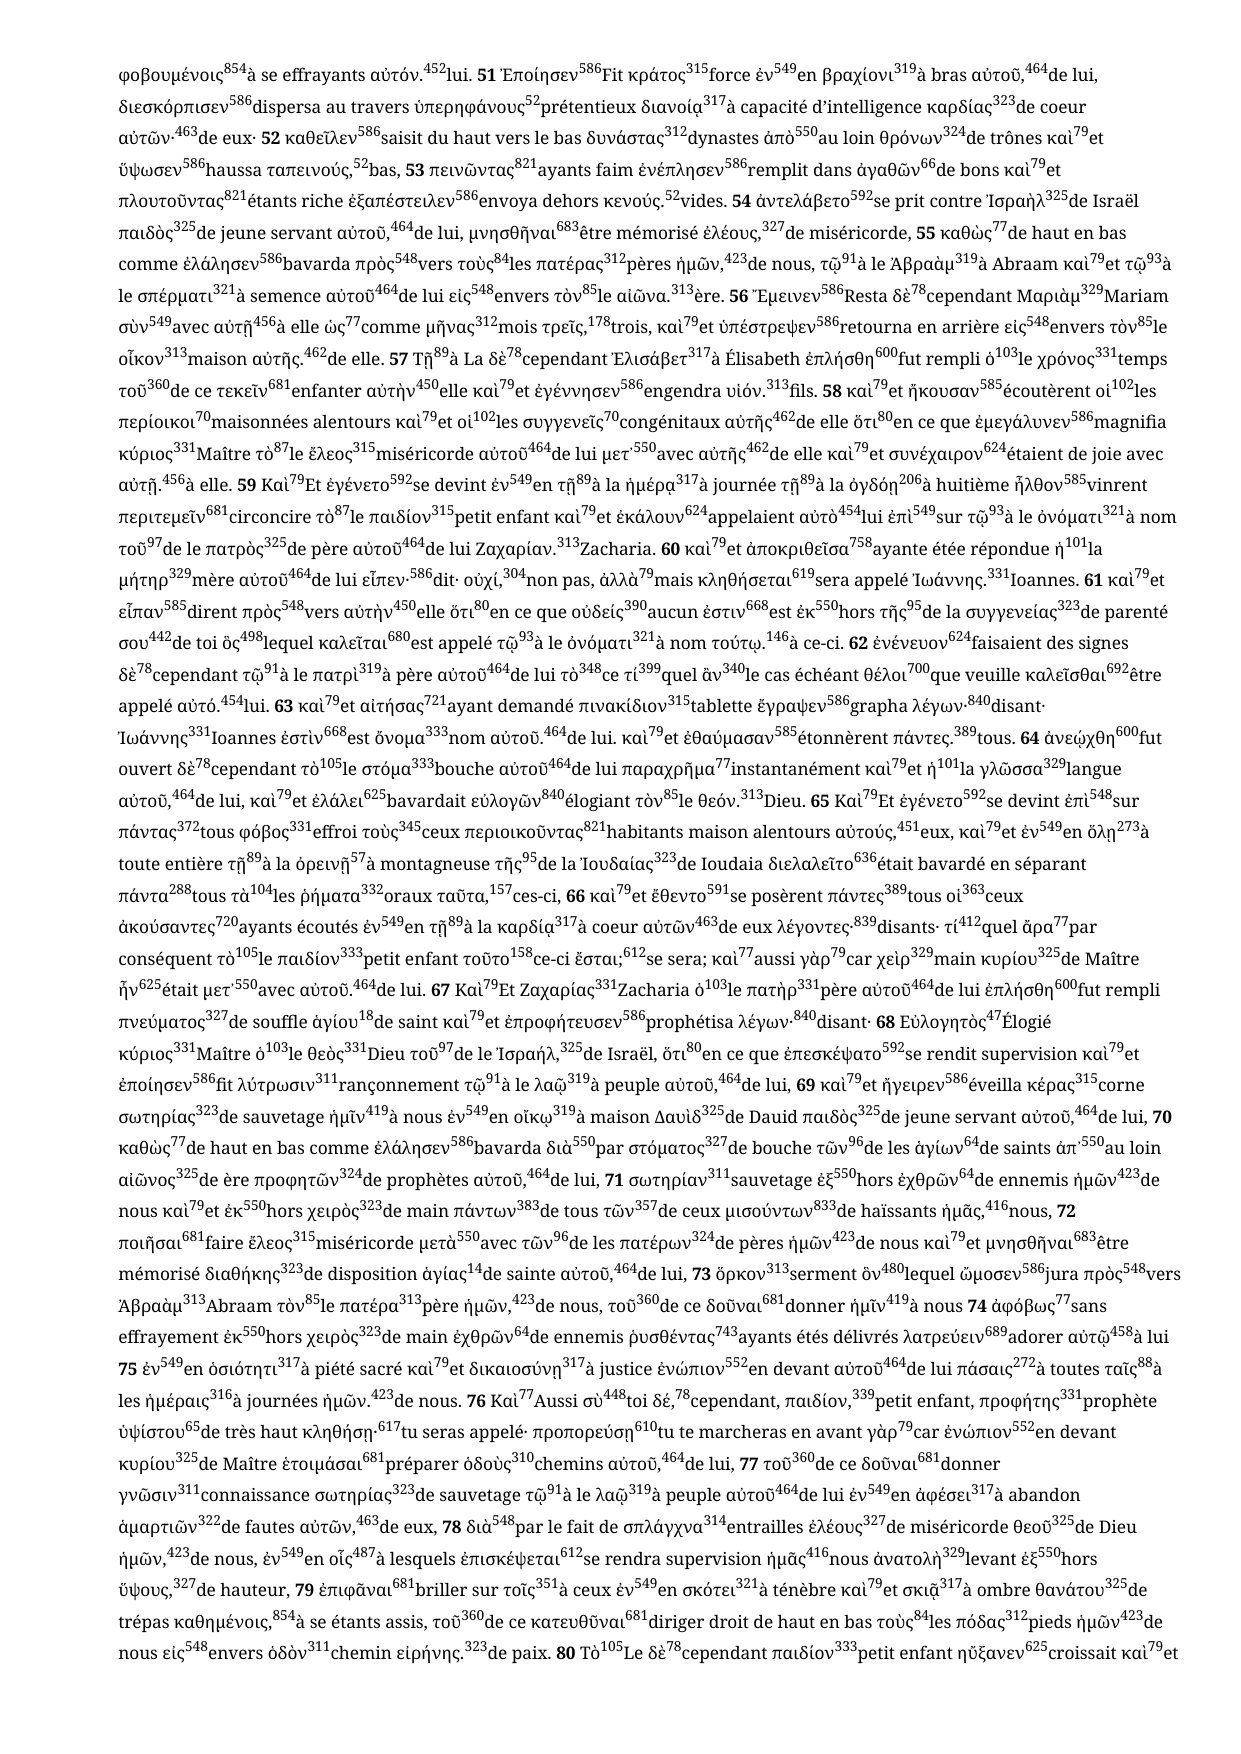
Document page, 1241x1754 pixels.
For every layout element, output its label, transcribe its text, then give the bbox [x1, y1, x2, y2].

text 1 Ἐπειδήπερ80Parce que donc certes πολλοὶ389nombreux ἐπεχείρησαν585mirent la main sur ἀνατάξασθαι682se ordonnancer de bas en haut διήγησιν311narration περὶ550autour τῶν98de les πεπληροφορημένων808de ayants étés colportés à plénitude ἐν549en ἡμῖν419à nous πραγμάτων,326de actes, 2 καθὼς77de haut en bas comme παρέδοσαν585transmirent ἡμῖν419à nous οἱ363ceux ἀπ᾽550au loin ἀρχῆς323de origine αὐτόπται330témoins oculaires καὶ79et ὑπηρέται330ministres γενόμενοι739se ayants devenus τοῦ97de le λόγου,325de discours, 3 ἔδοξεν586estima κἀμοὶ420à et moi παρηκολουθηκότι774à ayant suivi à côté ἄνωθεν77d'en haut πᾶσιν379à tous ἀκριβῶς77exactement καθεξῆς77successivement σοι439à toi γράψαι,681grapher, κράτιστε27très fort Θεόφιλε,337Théophile, 4 ἵνα80afin que ἐπιγνῷς897que tu reconnaisses περὶ550autour ὧν491de lesquels κατηχήθης598tu fus catéchisé λόγων324de discours τὴν83la ἀσφάλειαν.311sécurité. 5 Ἐγένετο592Se devint ἐν549en ταῖς88à les ἡμέραις316à journées Ἡρῴδου325de Hérode βασιλέως325de roi τῆς95de la Ἰουδαίας323de Ioudaia ἱερεύς331sacrificateur τις287un quelconque ὀνόματι321à nom Ζαχαρίας331Zacharia ἐξ550hors ἐφημερίας323de sur journée Ἀβιά,325de Abia, καὶ79et γυνὴ329femme αὐτῷ458à lui ἐκ550hors τῶν94de les θυγατέρων322de filles Ἀαρὼν325de Aaron καὶ79et τὸ105le ὄνομα333nom αὐτῆς462de elle Ἐλισάβετ.329Élisabeth. 6 ἦσαν624étaient δὲ78cependant δίκαιοι46justes ἀμφότεροι286tous deux ἐναντίον552en-présence τοῦ97de le θεοῦ,325de Dieu, πορευόμενοι866se allants ἐν549en πάσαις272à toutes ταῖς88à les ἐντολαῖς316à commandements καὶ79et δικαιώμασιν320à actes de justifications τοῦ97de le κυρίου325de Maître ἄμεμπτοι.70sans blâmes. 7 καὶ79et οὐκ77non ἦν625était αὐτοῖς457à eux τέκνον,333enfant, καθότι80de haut en bas en ce que ἦν625était ἡ101la Ἐλισάβετ329Élisabeth στεῖρα,45stérile, καὶ79et ἀμφότεροι389tous deux προβεβηκότες782ayants avancés ἐν549en ταῖς88à les ἡμέραις316à journées αὐτῶν463de eux ἦσαν.624étaient. 8 Ἐγένετο592Se devint δὲ78cependant ἐν549en τῷ354à ce ἱερατεύειν689être sacrificateur αὐτὸν452lui ἐν549en τῇ89à la τάξει317à mise en ordre τῆς95de la ἐφημερίας323de sur journée αὐτοῦ464de lui ἔναντι552en-face τοῦ97de le θεοῦ,325de Dieu, 9 κατὰ548selon τὸ87le ἔθος315coutume τῆς95de la ἱερατείας323de sacrificature ἔλαχεν586obtint par le sort τοῦ360de ce θυμιᾶσαι681sacrifier l’encens εἰσελθὼν721ayant venu à l'intérieur εἰς548envers τὸν85le ναὸν313temple τοῦ97de le κυρίου,325de Maître, 10 καὶ79et πᾶν289tout τὸ105le πλῆθος333multitude ἦν625était τοῦ97de le λαοῦ325de peuple προσευχόμενον869se priant ἔξω77au-dehors τῇ89à la ὥρᾳ317à heure τοῦ99de le θυμιάματος.327de sacrifice de l'encens. 11 ὤφθη600fut vu δὲ78cependant αὐτῷ458à lui ἄγγελος331ange κυρίου325de Maître ἑστὼς783ayant dressé ἐκ550hors δεξιῶν66de droits τοῦ99de le θυσιαστηρίου327de autel des sacrifices τοῦ99de le θυμιάματος.327de sacrifice de l'encens. 12 καὶ79et ἐταράχθη600fut troublé Ζαχαρίας331Zacharia ἰδὼν721ayant vu καὶ79et φόβος331effroi ἐπέπεσεν586tomba dessus ἐπ᾽548sur αὐτόν.452lui. 13 εἶπεν586dit δὲ78cependant πρὸς548vers αὐτὸν452lui ὁ103le ἄγγελος·331ange· μὴ77ne pas φοβοῦ,574te effraie, Ζαχαρία,337Zacharia, διότι80parce que εἰσηκούσθη600fut écouté envers ἡ101la δέησίς329supplication σου,442de toi, καὶ79et ἡ101la γυνή329femme σου442de toi Ἐλισάβετ329Élisabeth γεννήσει606engendrera υἱόν313fils σοι439à toi καὶ79et καλέσεις604tu appelleras τὸ87le ὄνομα315nom αὐτοῦ464de lui Ἰωάννην.313Ioannes. 14 καὶ79et ἔσται612se sera χαρά329joie σοι439à toi καὶ79et ἀγαλλίασις329exultation καὶ79et πολλοὶ389nombreux ἐπὶ549sur τῇ89à la γενέσει317à genèse αὐτοῦ464de lui χαρήσονται.618seront été de joie. 15 ἔσται612se sera γὰρ79car μέγας47grand ἐνώπιον552en devant [τοῦ]97[de le] κυρίου,325de Maître, καὶ79et οἶνον313vin καὶ79et σίκερα315boisson enivrante οὐ77non μὴ77ne pas πίῃ,899que boive, καὶ79et πνεύματος327de souffle ἁγίου18de saint πλησθήσεται619sera rempli ἔτι77encore ἐκ550hors κοιλίας323de cavité ventrale μητρὸς323de mère αὐτοῦ,464de lui, 16 καὶ79et πολλοὺς372nombreux τῶν96de les υἱῶν324de fils Ἰσραὴλ325de Israël ἐπιστρέψει606tournera sur ἐπὶ548sur κύριον313Maître τὸν85le θεὸν313Dieu αὐτῶν.463de eux. 17 καὶ79et αὐτὸς469lui προελεύσεται612se viendra devant ἐνώπιον552en devant αὐτοῦ464de lui ἐν549en πνεύματι321à souffle καὶ79et δυνάμει317à puissance Ἠλίᾳ,319à Élia, ἐπιστρέψαι681tourner sur καρδίας310coeurs πατέρων324de pères ἐπὶ548sur τέκνα314enfants καὶ79et ἀπειθεῖς52désobéissants ἐν549en φρονήσει317à pensivité δικαίων,64de justes, ἑτοιμάσαι681préparer κυρίῳ319à Maître λαὸν313peuple κατεσκευασμένον.796ayant été préparé de haut en bas. 18 καὶ79et εἶπεν586dit Ζαχαρίας331Zacharia πρὸς548vers τὸν85le ἄγγελον·313ange· κατὰ548selon τί399quel γνώσομαι608je me connaîtrai τοῦτο;348ce-ci; ἐγὼ431moi γάρ79car εἰμι664je suis πρεσβύτης331homme ancien καὶ79et ἡ101la γυνή329femme μου424de moi προβεβηκυῖα781ayante avancée ἐν549en ταῖς88à les ἡμέραις316à journées αὐτῆς.462de elle. 19 καὶ79et ἀποκριθεὶς760ayant été répondu ὁ103le ἄγγελος331ange εἶπεν586dit αὐτῷ·458à lui· ἐγώ431moi εἰμι664je suis Γαβριὴλ331Gabriel ὁ364celui παρεστηκὼς783ayant dressé à côté ἐνώπιον552en devant τοῦ97de le θεοῦ325de Dieu καὶ79et ἀπεστάλην596je fus envoyé λαλῆσαι681bavarder πρὸς548vers σὲ437toi καὶ79et εὐαγγελίσασθαί682se évangéliser σοι439à toi ταῦτα·347ces-ci· 20 καὶ79et ἰδοὺ306voici ἔσῃ610tu te seras σιωπῶν840silençant καὶ79et μὴ77ne pas δυνάμενος867se pouvant λαλῆσαι681bavarder ἄχρι552jusqu'à l'extrémité ἧς148de laquelle ἡμέρας323de journée γένηται905que se devienne ταῦτα,365ces-ci, ἀνθ᾽550contre ὧν491de lesquels οὐκ77non ἐπίστευσας584tu crus τοῖς90à les λόγοις318à discours μου,424de moi, οἵτινες497lesquels des quelconques πληρωθήσονται618seront fait plénitude εἰς548envers τὸν85le καιρὸν313moment αὐτῶν.463de eux. 21 Καὶ79Et ἦν625était ὁ103le λαὸς331peuple προσδοκῶν840attendant τὸν85le Ζαχαρίαν313Zacharia καὶ79et ἐθαύμαζον624étonnaient ἐν549en τῷ354à ce χρονίζειν689temporiser αὐτόν452lui ἐν549en τῷ91à le ναῷ.319à temple. 22 ἐξελθὼν721ayant sorti δὲ78cependant οὐκ77non ἐδύνατο631se pouvait λαλῆσαι681bavarder αὐτοῖς,457à eux, καὶ79et ἐπέγνωσαν585reconnurent ὅτι80en ce que ὀπτασίαν311apparition ἑώρακεν642a vu ἐν549en τῷ91à le ναῷ·319à temple· καὶ79et αὐτὸς469lui ἦν625était διανεύων840faisant signe en long αὐτοῖς457à eux καὶ79et διέμενεν625restait constamment κωφός.47sourd muet. 23 καὶ79et ἐγένετο592se devint ὡς80comme ἐπλήσθησαν599furent rempli αἱ100les ἡμέραι328journées τῆς95de la λειτουργίας323de liturgie αὐτοῦ,464de lui, ἀπῆλθεν586éloigna εἰς548envers τὸν85le οἶκον313maison αὐτοῦ.464de lui. 24 Μετὰ548Après δὲ78cependant ταύτας135celles-ci τὰς82les ἡμέρας310journées συνέλαβεν586prit ensemble Ἐλισάβετ329Élisabeth ἡ101la γυνὴ329femme αὐτοῦ464de lui καὶ79et περιέκρυβεν625cryptait autour ἑαυτὴν526elle-même μῆνας312mois πέντε178cinq λέγουσα838disante 25 ὅτι80en ce que οὕτως77ainsi μοι420à moi πεποίηκεν642a fait κύριος331Maître ἐν549en ἡμέραις316à journées αἷς483à lesquelles ἐπεῖδεν586vit dessus ἀφελεῖν681saisir au loin ὄνειδός315opprobre μου424de moi ἐν549en ἀνθρώποις.318à êtres humains. 26 Ἐν549En δὲ78cependant τῷ91à le μηνὶ319à mois τῷ91à le ἕκτῳ207à sixième ἀπεστάλη600fut envoyé ὁ103le ἄγγελος331ange Γαβριὴλ331Gabriel ἀπὸ550au loin τοῦ97de le θεοῦ325de Dieu εἰς548envers πόλιν311cité τῆς95de la Γαλιλαίας323de Galilée ᾗ484à laquelle ὄνομα333nom Ναζαρὲθ329Nazareth 27 πρὸς548vers παρθένον311vierge ἐμνηστευμένην794ayante étée fiancée ἀνδρὶ319à homme ᾧ486à lequel ὄνομα333nom Ἰωσὴφ331Ioseph ἐξ550hors οἴκου325de maison Δαυὶδ325de Dauid καὶ79et τὸ105le ὄνομα333nom τῆς95de la παρθένου323de vierge Μαριάμ.329Mariam. 28 καὶ79et εἰσελθὼν721ayant venu à l'intérieur πρὸς548vers αὐτὴν450elle ὁ103le ἄγγελος331ange εἶπεν·586dit· χαῖρε,308sois de joie, κεχαριτωμένη,816ayante étée graciée, ὁ103le κύριος331Maître μετὰ550avec σοῦ.442de toi. 29 ἡ467celle δὲ78cependant ἐπὶ549sur τῷ91à le λόγῳ319à discours διεταράχθη600fut perturbé entièrement καὶ79et διελογίζετο631se calculait au-travers ποταπὸς410de quel sorte εἴη700que soit ὁ103le ἀσπασμὸς331salutation οὗτος.156celui-ci. 30 Καὶ79Et εἶπεν586dit ὁ103le ἄγγελος331ange αὐτῇ·456à elle· μὴ77ne pas φοβοῦ,574te effraie, Μαριάμ,335Mariam, εὗρες584tu trouvas γὰρ79car χάριν311grâce παρὰ549à côté τῷ91à le θεῷ.319à Dieu. 31 καὶ79et ἰδοὺ306voici συλλήμψῃ610tu te prendras ensemble ἐν549en γαστρὶ317à ventre καὶ79et τέξῃ610tu te enfanteras υἱὸν313fils καὶ79et καλέσεις604tu appelleras τὸ87le ὄνομα315nom αὐτοῦ464de lui Ἰησοῦν.313Iésous. 32 οὗτος364celui-ci ἔσται612se sera μέγας47grand καὶ79et υἱὸς331fils ὑψίστου65de très haut κληθήσεται619sera appelé καὶ79et δώσει606donnera αὐτῷ458à lui κύριος331Maître ὁ103le θεὸς331Dieu τὸν85le θρόνον313trône Δαυὶδ325de Dauid τοῦ97de le πατρὸς325de père αὐτοῦ,464de lui, 33 καὶ79et βασιλεύσει606sera roi ἐπὶ548sur τὸν85le οἶκον313maison Ἰακὼβ325de Iakob εἰς548envers τοὺς84les αἰῶνας312ères καὶ79et τῆς95de la βασιλείας323de royauté αὐτοῦ464de lui οὐκ77non ἔσται612se sera τέλος.333achèvement. 34 εἶπεν586dit δὲ78cependant Μαριὰμ329Mariam πρὸς548vers τὸν85le ἄγγελον·313ange· πῶς77comment? ἔσται612se sera τοῦτο,366ce-ci, ἐπεὶ80puisque ἄνδρα313homme οὐ77non γινώσκω;664je connais; 35 καὶ79et ἀποκριθεὶς760ayant été répondu ὁ103le ἄγγελος331ange εἶπεν586dit αὐτῇ·456à elle· πνεῦμα333souffle ἅγιον24saint ἐπελεύσεται612se viendra sur ἐπὶ548sur σὲ437toi καὶ79et δύναμις329puissance ὑψίστου65de très haut ἐπισκιάσει606ombrera sur σοι·439à toi· διὸ79c'est pourquoi καὶ77aussi τὸ105le γεννώμενον893étant engendré ἅγιον73saint κληθήσεται619sera appelé υἱὸς331fils θεοῦ.325de Dieu. 36 καὶ79et ἰδοὺ306voici Ἐλισάβετ329Élisabeth ἡ101la συγγενίς329parente σου442de toi καὶ77aussi αὐτὴ467elle συνείληφεν642a pris ensemble υἱὸν313fils ἐν549en γήρει321à vétusté αὐτῆς462de elle καὶ79et οὗτος156celui-ci μὴν331mois ἕκτος213sixième ἐστὶν668est αὐτῇ456à elle τῇ484à celle καλουμένῃ878à étante appelée στείρᾳ·36à stérile· 37 ὅτι80en ce que οὐκ77non ἀδυνατήσει606sera impuissant παρὰ550à côté τοῦ97de le θεοῦ325de Dieu πᾶν289tout ῥῆμα.333oral. 38 εἶπεν586dit δὲ78cependant Μαριάμ·329Mariam· ἰδοὺ306voici ἡ101la δούλη329femelle esclave κυρίου·325de Maître· γένοιτό696que se devienne μοι420à moi κατὰ548selon τὸ87le ῥῆμά315oral σου.442de toi. Καὶ79Et ἀπῆλθεν586éloigna ἀπ᾽550au loin αὐτῆς462de elle ὁ103le ἄγγελος.331ange. 39 Ἀναστᾶσα719Ayante redressée δὲ78cependant Μαριὰμ329Mariam ἐν549en ταῖς88à les ἡμέραις316à journées ταύταις141à celles-ci ἐπορεύθη600fut allé εἰς548envers τὴν83la ὀρεινὴν51montagneuse μετὰ550avec σπουδῆς323de hâte εἰς548envers πόλιν311cité Ἰούδα,325de Iouda, 40 καὶ79et εἰσῆλθεν586vint à l'intérieur εἰς548envers τὸν85le οἶκον313maison Ζαχαρίου325de Zacharia καὶ79et ἠσπάσατο592se salua τὴν83la Ἐλισάβετ.311Élisabeth. 41 καὶ79et ἐγένετο592se devint ὡς80comme ἤκουσεν586écouta τὸν85le ἀσπασμὸν313salutation τῆς95de la Μαρίας323de Maria ἡ101la Ἐλισάβετ,329Élisabeth, ἐσκίρτησεν586tressaillit τὸ105le βρέφος333bébé ἐν549en τῇ89à la κοιλίᾳ317à cavité ventrale αὐτῆς,462de elle, καὶ79et ἐπλήσθη600fut rempli πνεύματος327de souffle ἁγίου18de saint ἡ101la Ἐλισάβετ,329Élisabeth, 42 καὶ79et ἀνεφώνησεν586voixa de bas en haut κραυγῇ317à cri μεγάλῃ8à grande καὶ79et εἶπεν·586dit· εὐλογημένη811ayante étée élogiée σὺ448toi ἐν549en γυναιξὶν316à femmes καὶ79et εὐλογημένος813ayant été élogié ὁ103le καρπὸς331fruit τῆς95de la κοιλίας323de cavité ventrale σου.442de toi. 43 καὶ79et πόθεν77d'où? μοι420à moi τοῦτο366ce-ci ἵνα77afin que ἔλθῃ899que vienne ἡ101la μήτηρ329mère τοῦ97de le κυρίου325de Maître μου424de moi πρὸς548vers ἐμέ;417moi; 44 ἰδοὺ306voici γὰρ79car ὡς80comme ἐγένετο592se devint ἡ101la φωνὴ329voix τοῦ97de le ἀσπασμοῦ325de salutation σου442de toi εἰς548envers τὰ86les ὦτά314oreilles μου,424de moi, ἐσκίρτησεν586tressaillit ἐν549en ἀγαλλιάσει317à exultation τὸ105le βρέφος333bébé ἐν549en τῇ89à la κοιλίᾳ317à cavité ventrale μου.424de moi. 45 καὶ79et μακαρία45bienheureuse ἡ362celle πιστεύσασα719ayante crue ὅτι80en ce que ἔσται612se sera τελείωσις329perfectionnement τοῖς353à ces λελαλημένοις802à ayants étés bavardés αὐτῇ456à elle παρὰ550à côté κυρίου.325de Maître. 46 Καὶ79Et εἶπεν586dit Μαριάμ·329Mariam· Μεγαλύνει668Magnifie ἡ101la ψυχή329âme μου424de moi τὸν85le κύριον,313Maître, 47 καὶ79et ἠγαλλίασεν586exulta τὸ105le πνεῦμά333souffle μου424de moi ἐπὶ549sur τῷ91à le θεῷ319à Dieu τῷ91à le σωτῆρί319à sauveur μου,424de moi, 48 ὅτι80en ce que ἐπέβλεψεν586regarda sur ἐπὶ548sur τὴν83la ταπείνωσιν311bassesse τῆς95de la δούλης323de femelle esclave αὐτοῦ.464de lui. ἰδοὺ306voici γὰρ79car ἀπὸ550au loin τοῦ358de celui νῦν77maintenant μακαριοῦσίν605estimeront bienheureux με417moi πᾶσαι284toutes αἱ100les γενεαί,328générations, 49 ὅτι80en ce que ἐποίησέν586fit μοι420à moi μεγάλα54grands ὁ103le δυνατός.71puissant. καὶ79et ἅγιον49saint τὸ105le ὄνομα333nom αὐτοῦ,464de lui, 50 καὶ79et τὸ105le ἔλεος333miséricorde αὐτοῦ464de lui εἰς548envers γενεὰς310générations καὶ79et γενεὰς310générations τοῖς351à ceux φοβουμένοις854à se effrayants αὐτόν.452lui. 51 Ἐποίησεν586Fit κράτος315force ἐν549en βραχίονι319à bras αὐτοῦ,464de lui, διεσκόρπισεν586dispersa au travers ὑπερηφάνους52prétentieux διανοίᾳ317à capacité d’intelligence καρδίας323de coeur αὐτῶν·463de eux· 52 καθεῖλεν586saisit du haut vers le bas δυνάστας312dynastes ἀπὸ550au loin θρόνων324de trônes καὶ79et ὕψωσεν586haussa ταπεινούς,52bas, 53 πεινῶντας821ayants faim ἐνέπλησεν586remplit dans ἀγαθῶν66de bons καὶ79et πλουτοῦντας821étants riche ἐξαπέστειλεν586envoya dehors κενούς.52vides. 54 ἀντελάβετο592se prit contre Ἰσραὴλ325de Israël παιδὸς325de jeune servant αὐτοῦ,464de lui, μνησθῆναι683être mémorisé ἐλέους,327de miséricorde, 55 καθὼς77de haut en bas comme ἐλάλησεν586bavarda πρὸς548vers τοὺς84les πατέρας312pères ἡμῶν,423de nous, τῷ91à le Ἀβραὰμ319à Abraam καὶ79et τῷ93à le σπέρματι321à semence αὐτοῦ464de lui εἰς548envers τὸν85le αἰῶνα.313ère. 56 Ἔμεινεν586Resta δὲ78cependant Μαριὰμ329Mariam σὺν549avec αὐτῇ456à elle ὡς77comme μῆνας312mois τρεῖς,178trois, καὶ79et ὑπέστρεψεν586retourna en arrière εἰς548envers τὸν85le οἶκον313maison αὐτῆς.462de elle. 57 Τῇ89à La δὲ78cependant Ἐλισάβετ317à Élisabeth ἐπλήσθη600fut rempli ὁ103le χρόνος331temps τοῦ360de ce τεκεῖν681enfanter αὐτὴν450elle καὶ79et ἐγέννησεν586engendra υἱόν.313fils. 58 καὶ79et ἤκουσαν585écoutèrent οἱ102les περίοικοι70maisonnées alentours καὶ79et οἱ102les συγγενεῖς70congénitaux αὐτῆς462de elle ὅτι80en ce que ἐμεγάλυνεν586magnifia κύριος331Maître τὸ87le ἔλεος315miséricorde αὐτοῦ464de lui μετ᾽550avec αὐτῆς462de elle καὶ79et συνέχαιρον624étaient de joie avec αὐτῇ.456à elle. 59 Καὶ79Et ἐγένετο592se devint ἐν549en τῇ89à la ἡμέρᾳ317à journée τῇ89à la ὀγδόῃ206à huitième ἦλθον585vinrent περιτεμεῖν681circoncire τὸ87le παιδίον315petit enfant καὶ79et ἐκάλουν624appelaient αὐτὸ454lui ἐπὶ549sur τῷ93à le ὀνόματι321à nom τοῦ97de le πατρὸς325de père αὐτοῦ464de lui Ζαχαρίαν.313Zacharia. 60 καὶ79et ἀποκριθεῖσα758ayante étée répondue ἡ101la μήτηρ329mère αὐτοῦ464de lui εἶπεν·586dit· οὐχί,304non pas, ἀλλὰ79mais κληθήσεται619sera appelé Ἰωάννης.331Ioannes. 61 καὶ79et εἶπαν585dirent πρὸς548vers αὐτὴν450elle ὅτι80en ce que οὐδείς390aucun ἐστιν668est ἐκ550hors τῆς95de la συγγενείας323de parenté σου442de toi ὃς498lequel καλεῖται680est appelé τῷ93à le ὀνόματι321à nom τούτῳ.146à ce-ci. 62 ἐνένευον624faisaient des signes δὲ78cependant τῷ91à le πατρὶ319à père αὐτοῦ464de lui τὸ348ce τί399quel ἂν340le cas échéant θέλοι700que veuille καλεῖσθαι692être appelé αὐτό.454lui. 63 καὶ79et αἰτήσας721ayant demandé πινακίδιον315tablette ἔγραψεν586grapha λέγων·840disant· Ἰωάννης331Ioannes ἐστὶν668est ὄνομα333nom αὐτοῦ.464de lui. καὶ79et ἐθαύμασαν585étonnèrent πάντες.389tous. 64 ἀνεῴχθη600fut ouvert δὲ78cependant τὸ105le στόμα333bouche αὐτοῦ464de lui παραχρῆμα77instantanément καὶ79et ἡ101la γλῶσσα329langue αὐτοῦ,464de lui, καὶ79et ἐλάλει625bavardait εὐλογῶν840élogiant τὸν85le θεόν.313Dieu. 65 Καὶ79Et ἐγένετο592se devint ἐπὶ548sur πάντας372tous φόβος331effroi τοὺς345ceux περιοικοῦντας821habitants maison alentours αὐτούς,451eux, καὶ79et ἐν549en ὅλῃ273à toute entière τῇ89à la ὀρεινῇ57à montagneuse τῆς95de la Ἰουδαίας323de Ioudaia διελαλεῖτο636était bavardé en séparant πάντα288tous τὰ104les ῥήματα332oraux ταῦτα,157ces-ci, 66 καὶ79et ἔθεντο591se posèrent πάντες389tous οἱ363ceux ἀκούσαντες720ayants écoutés ἐν549en τῇ89à la καρδίᾳ317à coeur αὐτῶν463de eux λέγοντες·839disants· τί412quel ἄρα77par conséquent τὸ105le παιδίον333petit enfant τοῦτο158ce-ci ἔσται;612se sera; καὶ77aussi γὰρ79car χεὶρ329main κυρίου325de Maître ἦν625était μετ᾽550avec αὐτοῦ.464de lui. 67 Καὶ79Et Ζαχαρίας331Zacharia ὁ103le πατὴρ331père αὐτοῦ464de lui ἐπλήσθη600fut rempli πνεύματος327de souffle ἁγίου18de saint καὶ79et ἐπροφήτευσεν586prophétisa λέγων·840disant· 68 Εὐλογητὸς47Élogié κύριος331Maître ὁ103le θεὸς331Dieu τοῦ97de le Ἰσραήλ,325de Israël, ὅτι80en ce que ἐπεσκέψατο592se rendit supervision καὶ79et ἐποίησεν586fit λύτρωσιν311rançonnement τῷ91à le λαῷ319à peuple αὐτοῦ,464de lui, 69 καὶ79et ἤγειρεν586éveilla κέρας315corne σωτηρίας323de sauvetage ἡμῖν419à nous ἐν549en οἴκῳ319à maison Δαυὶδ325de Dauid παιδὸς325de jeune servant αὐτοῦ,464de lui, 70 καθὼς77de haut en bas comme ἐλάλησεν586bavarda διὰ550par στόματος327de bouche τῶν96de les ἁγίων64de saints ἀπ᾽550au loin αἰῶνος325de ère προφητῶν324de prophètes αὐτοῦ,464de lui, 71 σωτηρίαν311sauvetage ἐξ550hors ἐχθρῶν64de ennemis ἡμῶν423de nous καὶ79et ἐκ550hors χειρὸς323de main πάντων383de tous τῶν357de ceux μισούντων833de haïssants ἡμᾶς,416nous, 72 ποιῆσαι681faire ἔλεος315miséricorde μετὰ550avec τῶν96de les πατέρων324de pères ἡμῶν423de nous καὶ79et μνησθῆναι683être mémorisé διαθήκης323de disposition ἁγίας14de sainte αὐτοῦ,464de lui, 73 ὅρκον313serment ὃν480lequel ὤμοσεν586jura πρὸς548vers Ἀβραὰμ313Abraam τὸν85le πατέρα313père ἡμῶν,423de nous, τοῦ360de ce δοῦναι681donner ἡμῖν419à nous 74 ἀφόβως77sans effrayement ἐκ550hors χειρὸς323de main ἐχθρῶν64de ennemis ῥυσθέντας743ayants étés délivrés λατρεύειν689adorer αὐτῷ458à lui 75 ἐν549en ὁσιότητι317à piété sacré καὶ79et δικαιοσύνῃ317à justice ἐνώπιον552en devant αὐτοῦ464de lui πάσαις272à toutes ταῖς88à les ἡμέραις316à journées ἡμῶν.423de nous. 76 Καὶ77Aussi σὺ448toi δέ,78cependant, παιδίον,339petit enfant, προφήτης331prophète ὑψίστου65de très haut κληθήσῃ·617tu seras appelé· προπορεύσῃ610tu te marcheras en avant γὰρ79car ἐνώπιον552en devant κυρίου325de Maître ἑτοιμάσαι681préparer ὁδοὺς310chemins αὐτοῦ,464de lui, 77 τοῦ360de ce δοῦναι681donner γνῶσιν311connaissance σωτηρίας323de sauvetage τῷ91à le λαῷ319à peuple αὐτοῦ464de lui ἐν549en ἀφέσει317à abandon ἁμαρτιῶν322de fautes αὐτῶν,463de eux, 78 διὰ548par le fait de σπλάγχνα314entrailles ἐλέους327de miséricorde θεοῦ325de Dieu ἡμῶν,423de nous, ἐν549en οἷς487à lesquels ἐπισκέψεται612se rendra supervision ἡμᾶς416nous ἀνατολὴ329levant ἐξ550hors ὕψους,327de hauteur, 79 ἐπιφᾶναι681briller sur τοῖς351à ceux ἐν549en σκότει321à ténèbre καὶ79et σκιᾷ317à ombre θανάτου325de trépas καθημένοις,854à se étants assis, τοῦ360de ce κατευθῦναι681diriger droit de haut en bas τοὺς84les πόδας312pieds ἡμῶν423de nous εἰς548envers ὁδὸν311chemin εἰρήνης.323de paix. 80 Τὸ105Le δὲ78cependant παιδίον333petit enfant ηὔξανεν625croissait καὶ79et ἐκραταιοῦτο636était fortifié πνεύματι,321à souffle, καὶ79et ἦν625était ἐν549en ταῖς88à les ἐρήμοις56à désertes ἕως552jusqu'à ce que ἡμέρας323de journée ἀναδείξεως323de présentation de bas en haut αὐτοῦ464de lui πρὸς548vers τὸν85le Ἰσραήλ.313Israël. [118, 59, 1181, 1665]
